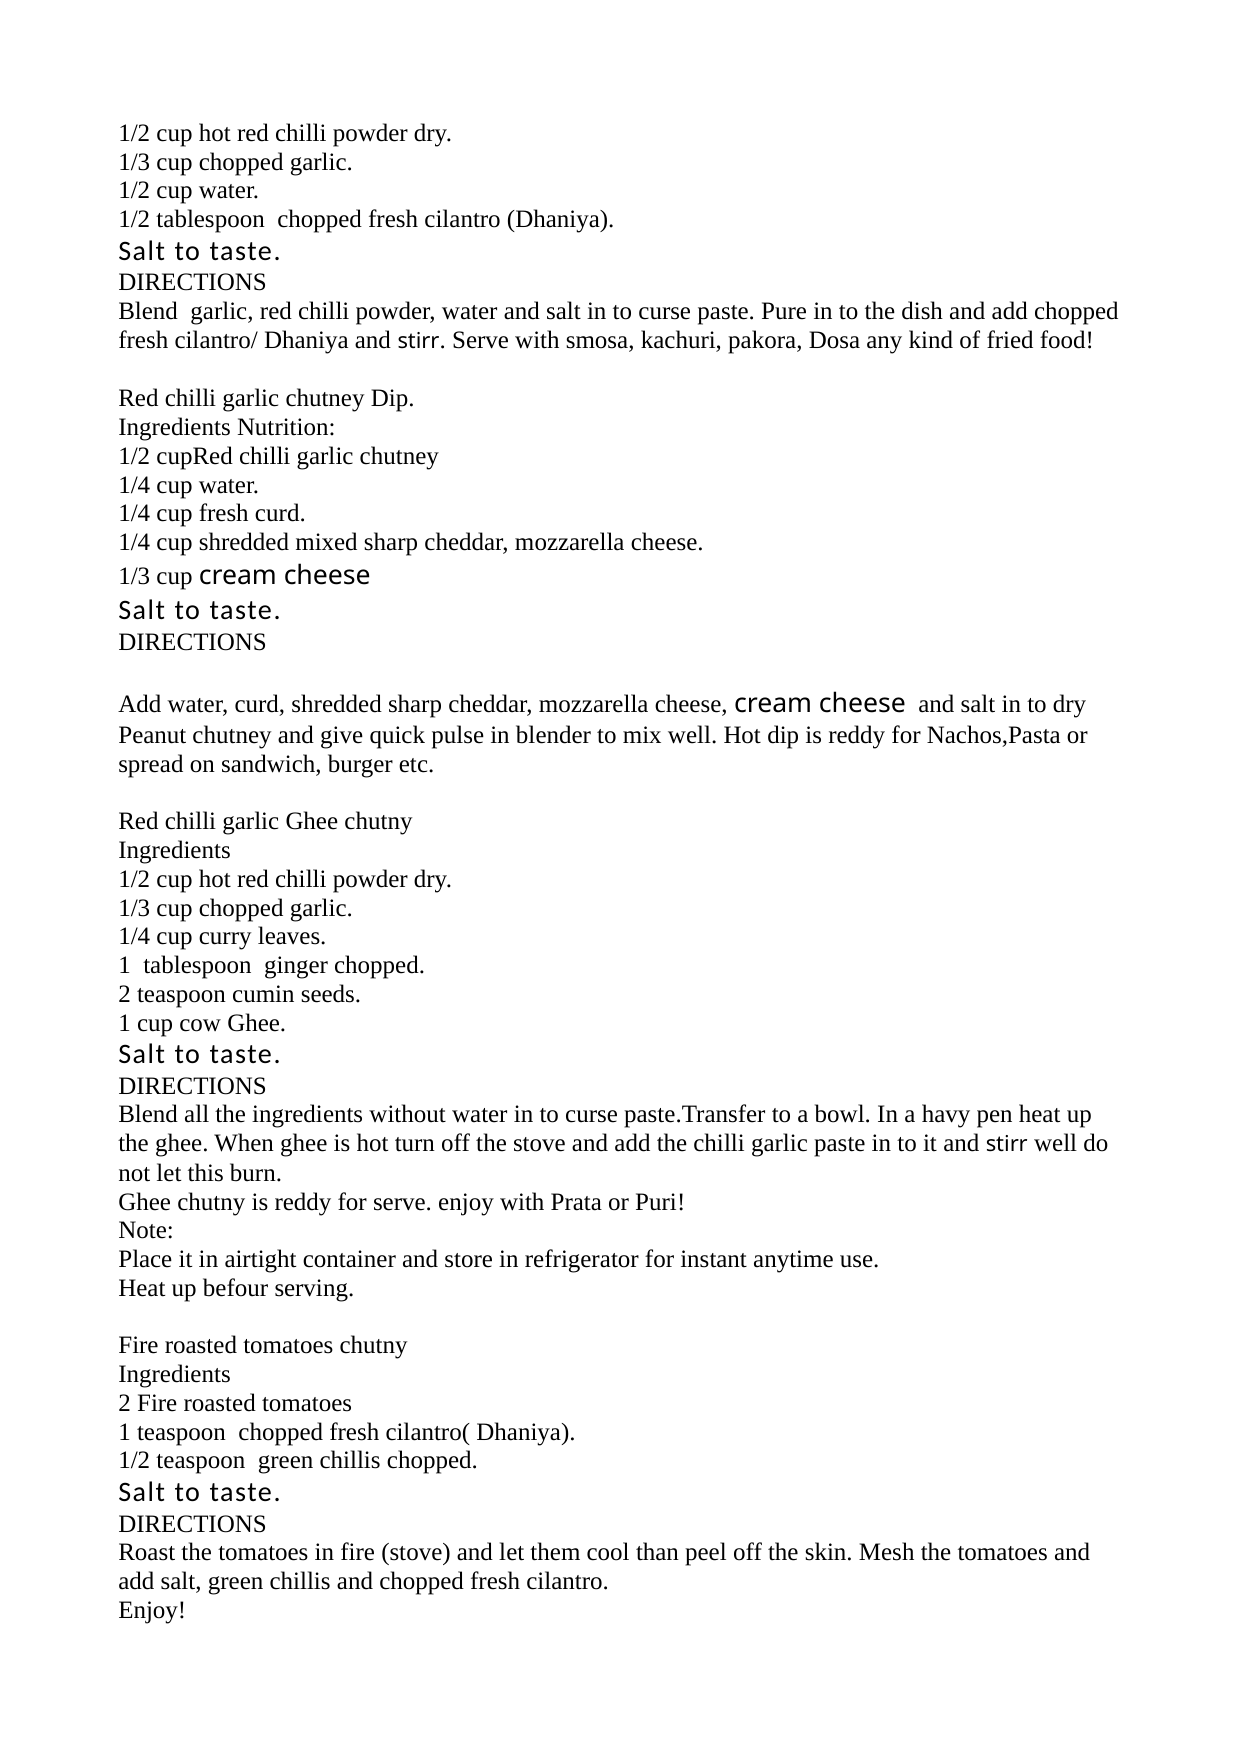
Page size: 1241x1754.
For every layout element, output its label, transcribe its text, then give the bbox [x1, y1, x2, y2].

text Place it in airtight container and store in refrigerator for instant anytime use. [118, 1244, 1122, 1273]
text 1 tablespoon ginger chopped. [118, 950, 1122, 979]
text Ingredients [118, 1359, 1122, 1388]
text Salt to taste. [118, 1036, 1122, 1071]
text Blend all the ingredients without water in to curse paste.Transfer to a bowl. In a havy pen heat up the ghee. When ghee is hot turn off the stove and add the chilli garlic paste in to it and stirr well do not let this burn. [118, 1099, 1122, 1187]
text 1/2 cup hot red chilli powder dry. [118, 864, 1122, 893]
text Salt to taste. [118, 233, 1122, 267]
text 1/4 cup shredded mixed sharp cheddar, mozzarella cheese. [118, 527, 1122, 556]
text 2 Fire roasted tomatoes [118, 1388, 1122, 1417]
text 1/3 cup chopped garlic. [118, 147, 1122, 176]
text Red chilli garlic chutney Dip. [118, 383, 1122, 412]
text DIRECTIONS [118, 627, 1122, 655]
text 1/4 cup curry leaves. [118, 921, 1122, 950]
text Red chilli garlic Ghee chutny [118, 806, 1122, 835]
text Salt to taste. [118, 592, 1122, 627]
text Roast the tomatoes in fire (stove) and let them cool than peel off the skin. Mesh the tomatoes and add salt, green chillis and chopped fresh cilantro. [118, 1537, 1122, 1595]
text Ghee chutny is reddy for serve. enjoy with Prata or Puri! [118, 1187, 1122, 1216]
text Ingredients Nutrition: [118, 412, 1122, 441]
text 1 cup cow Ghee. [118, 1008, 1122, 1036]
text Fire roasted tomatoes chutny [118, 1331, 1122, 1359]
text Add water, curd, shredded sharp cheddar, mozzarella cheese, cream cheese and salt in to dry Peanut chutney and give quick pulse in blender to mix well. Hot dip is reddy for Nachos,Pasta or spread on sandwich, burger etc. [118, 684, 1122, 778]
text DIRECTIONS [118, 1509, 1122, 1537]
text Enjoy! [118, 1595, 1122, 1624]
text Heat up befour serving. [118, 1273, 1122, 1302]
text 1/2 teaspoon green chillis chopped. [118, 1446, 1122, 1474]
text Salt to taste. [118, 1474, 1122, 1509]
text 1/4 cup water. [118, 470, 1122, 498]
text 2 teaspoon cumin seeds. [118, 979, 1122, 1008]
text 1/3 cup chopped garlic. [118, 893, 1122, 921]
text DIRECTIONS [118, 267, 1122, 296]
text 1/2 cupRed chilli garlic chutney [118, 441, 1122, 470]
text Blend garlic, red chilli powder, water and salt in to curse paste. Pure in to the dish and add chopped fresh cilantro/ Dhaniya and stirr. Serve with smosa, kachuri, pakora, Dosa any kind of fried food! [118, 296, 1122, 355]
text 1/2 tablespoon chopped fresh cilantro (Dhaniya). [118, 204, 1122, 233]
text 1/2 cup water. [118, 176, 1122, 204]
text 1/4 cup fresh curd. [118, 498, 1122, 527]
text 1 teaspoon chopped fresh cilantro( Dhaniya). [118, 1417, 1122, 1446]
text Ingredients [118, 835, 1122, 864]
text DIRECTIONS [118, 1071, 1122, 1099]
text 1/2 cup hot red chilli powder dry. [118, 118, 1122, 147]
text 1/3 cup cream cheese [118, 556, 1122, 592]
text Note: [118, 1216, 1122, 1244]
